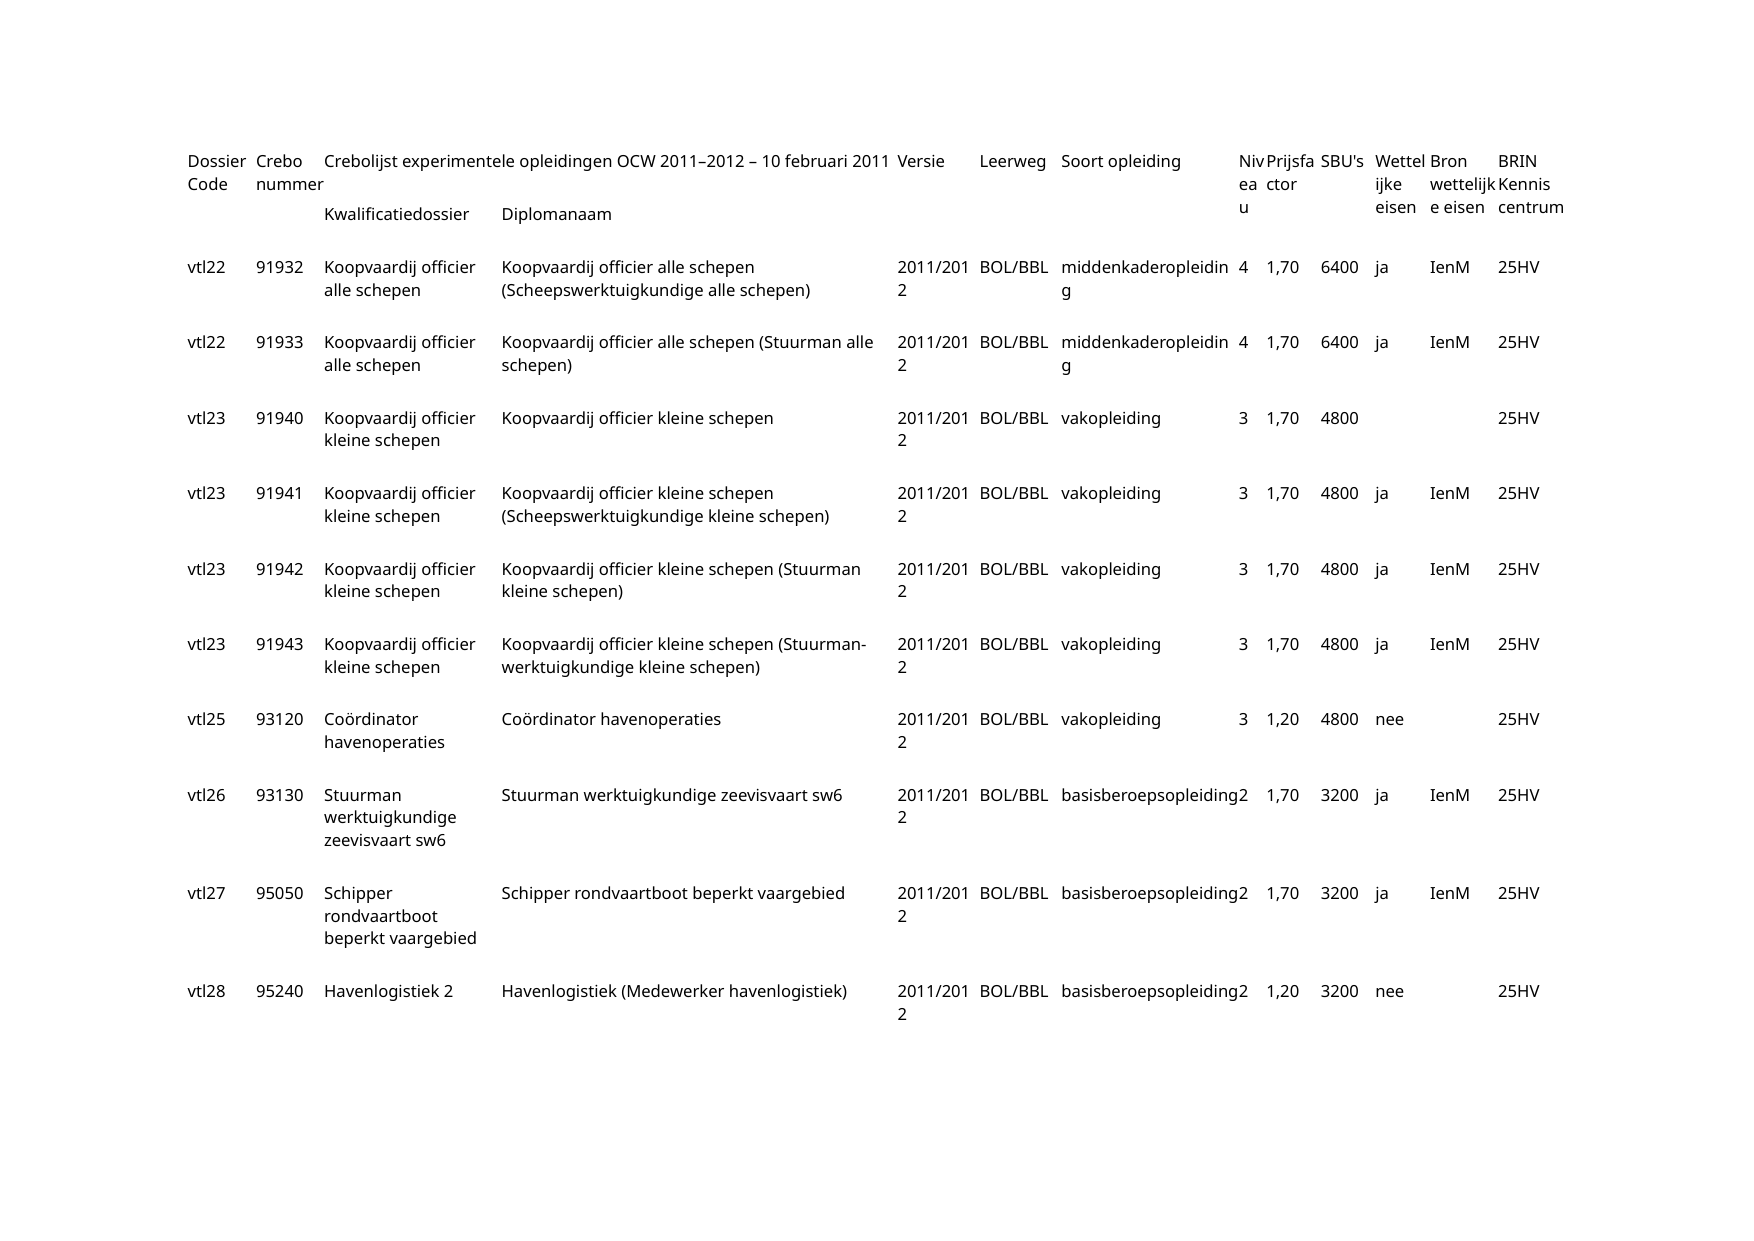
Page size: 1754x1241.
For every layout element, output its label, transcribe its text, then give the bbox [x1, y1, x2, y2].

table_cell [1430, 406, 1498, 482]
table_cell BOL/BBL [979, 633, 1061, 708]
table_cell Koopvaardij officier kleine schepen [324, 406, 501, 482]
table_cell 25HV [1498, 980, 1566, 1055]
table_cell 2011/2012 [897, 482, 979, 557]
table_cell Havenlogistiek (Medewerker havenlogistiek) [501, 980, 897, 1055]
table_cell Stuurman werktuigkundige zeevisvaart sw6 [324, 783, 501, 881]
table_cell ja [1375, 557, 1430, 632]
table_cell ja [1375, 255, 1430, 331]
table_cell 25HV [1498, 783, 1566, 881]
table_cell Koopvaardij officier kleine schepen [324, 633, 501, 708]
table_cell 25HV [1498, 708, 1566, 783]
table_cell 25HV [1498, 406, 1566, 482]
table_cell 4800 [1321, 633, 1375, 708]
table_cell 91943 [256, 633, 324, 708]
table_cell vtl26 [188, 783, 256, 881]
table_cell vakopleiding [1061, 406, 1239, 482]
table_cell 3200 [1321, 881, 1375, 979]
table_cell 2 [1239, 888, 1245, 897]
table_cell middenkaderopleiding [1061, 255, 1239, 331]
table_cell Koopvaardij officier kleine schepen (Stuurman kleine schepen) [501, 557, 897, 632]
table_cell 1,20 [1266, 708, 1321, 783]
table_cell ja [1375, 331, 1430, 406]
table_cell 2011/2012 [897, 633, 979, 708]
table_cell vtl22 [188, 331, 256, 406]
table_cell IenM [1430, 331, 1498, 406]
table_cell IenM [1430, 482, 1498, 557]
table_cell 1,70 [1266, 783, 1321, 881]
table_cell 3200 [1321, 783, 1375, 881]
table_cell 2011/2012 [897, 255, 979, 331]
table_cell vakopleiding [1061, 482, 1239, 557]
table_cell 1,70 [1266, 255, 1321, 331]
table_cell vtl22 [188, 255, 256, 331]
table_cell ja [1375, 482, 1430, 557]
table_cell vtl23 [188, 633, 256, 708]
table_cell IenM [1430, 783, 1498, 881]
table_cell 91941 [256, 482, 324, 557]
table_cell 2 [1239, 790, 1245, 799]
table_cell basisberoepsopleiding [1061, 783, 1239, 881]
table_header Niveau [1239, 150, 1266, 255]
table_cell vakopleiding [1061, 708, 1239, 783]
table_cell Koopvaardij officier kleine schepen [324, 557, 501, 632]
table_cell 4 [1239, 331, 1266, 406]
table_cell 2 [1239, 986, 1245, 995]
table_cell 4 [1239, 255, 1266, 331]
table_cell 4800 [1321, 406, 1375, 482]
table_cell Coördinator havenoperaties [501, 708, 897, 783]
table_cell nee [1375, 708, 1430, 783]
table_cell 3 [1239, 557, 1266, 632]
table_cell vtl27 [188, 881, 256, 979]
table_cell 2011/2012 [897, 783, 979, 881]
table_cell Koopvaardij officier alle schepen (Stuurman alle schepen) [501, 331, 897, 406]
table_cell BOL/BBL [979, 406, 1061, 482]
table_cell middenkaderopleiding [1061, 331, 1239, 406]
table_cell 1,70 [1266, 881, 1321, 979]
table_cell basisberoepsopleiding [1061, 980, 1239, 1055]
table_cell 95050 [256, 881, 324, 979]
table_header Wettelijke eisen [1375, 150, 1430, 255]
table_cell 93130 [256, 783, 324, 881]
table_cell IenM [1430, 255, 1498, 331]
table_cell 1,70 [1266, 557, 1321, 632]
table_header Crebo nummer [256, 150, 324, 255]
table_header Crebolijst experimentele opleidingen OCW 2011–2012 – 10 februari 2011 [324, 150, 897, 203]
table_cell Havenlogistiek 2 [324, 980, 501, 1055]
table_cell Koopvaardij officier kleine schepen [324, 482, 501, 557]
table_cell Koopvaardij officier alle schepen [324, 255, 501, 331]
table_header Soort opleiding [1061, 150, 1239, 255]
table_cell ja [1375, 881, 1430, 979]
table_cell 1,70 [1266, 331, 1321, 406]
table_cell BOL/BBL [979, 708, 1061, 783]
table_cell 1,20 [1266, 980, 1321, 1055]
table_cell vtl28 [188, 980, 256, 1055]
table_cell IenM [1430, 557, 1498, 632]
table_cell 3 [1239, 406, 1266, 482]
table_cell 2 [1239, 881, 1266, 979]
table_cell basisberoepsopleiding [1061, 881, 1239, 979]
table_cell 91940 [256, 406, 324, 482]
table_cell 2 [1239, 980, 1266, 1055]
table_cell 3 [1239, 708, 1266, 783]
table_cell 91932 [256, 255, 324, 331]
table_cell nee [1375, 980, 1430, 1055]
table_header Bron wettelijke eisen [1430, 150, 1498, 255]
table_cell 1,70 [1266, 633, 1321, 708]
table_cell Koopvaardij officier kleine schepen (Stuurman-werktuigkundige kleine schepen) [501, 633, 897, 708]
table_cell Schipper rondvaartboot beperkt vaargebied [324, 881, 501, 979]
table_cell 95240 [256, 980, 324, 1055]
table_cell 4800 [1321, 708, 1375, 783]
table_cell 2011/2012 [897, 406, 979, 482]
table_cell Diplomanaam [501, 203, 897, 255]
table_cell 25HV [1498, 482, 1566, 557]
table_cell [1430, 708, 1498, 783]
table_cell BOL/BBL [979, 783, 1061, 881]
table_cell 25HV [1498, 633, 1566, 708]
table_cell 2011/2012 [897, 708, 979, 783]
table_cell Koopvaardij officier alle schepen (Scheepswerktuigkundige alle schepen) [501, 255, 897, 331]
table_cell 4800 [1321, 557, 1375, 632]
table_header Dossier Code [188, 150, 256, 255]
table_cell [1430, 980, 1498, 1055]
table_cell 25HV [1498, 255, 1566, 331]
table_cell 91942 [256, 557, 324, 632]
table_header Versie [897, 150, 979, 255]
table_cell ja [1375, 633, 1430, 708]
table_cell vtl23 [188, 557, 256, 632]
table_cell 2011/2012 [897, 980, 979, 1055]
table_header BRIN Kennis centrum [1498, 150, 1566, 255]
table_cell Stuurman werktuigkundige zeevisvaart sw6 [501, 783, 897, 881]
table_cell 2011/2012 [897, 881, 979, 979]
table_cell Kwalificatiedossier [324, 203, 501, 255]
table_cell vakopleiding [1061, 633, 1239, 708]
table_cell 2011/2012 [897, 331, 979, 406]
table_header SBU's [1321, 150, 1375, 255]
table_cell 1,70 [1266, 406, 1321, 482]
table_cell Coördinator havenoperaties [324, 708, 501, 783]
table_cell BOL/BBL [979, 255, 1061, 331]
table_cell BOL/BBL [979, 482, 1061, 557]
table_cell 25HV [1498, 881, 1566, 979]
table_cell 3200 [1321, 980, 1375, 1055]
table_cell 4800 [1321, 482, 1375, 557]
table_cell 2 [1239, 783, 1266, 881]
table_cell 1,70 [1266, 482, 1321, 557]
table_cell 25HV [1498, 331, 1566, 406]
table_cell BOL/BBL [979, 980, 1061, 1055]
table_cell 25HV [1498, 557, 1566, 632]
table_header Prijsfactor [1266, 150, 1321, 255]
table_cell 91933 [256, 331, 324, 406]
table_cell vakopleiding [1061, 557, 1239, 632]
table_cell 6400 [1321, 331, 1375, 406]
table_cell IenM [1430, 633, 1498, 708]
table_cell Koopvaardij officier alle schepen [324, 331, 501, 406]
table_cell 6400 [1321, 255, 1375, 331]
table_cell IenM [1430, 881, 1498, 979]
table_cell Koopvaardij officier kleine schepen [501, 406, 897, 482]
table_cell vtl23 [188, 482, 256, 557]
table_cell vtl25 [188, 708, 256, 783]
table_cell 3 [1239, 633, 1266, 708]
table_cell Koopvaardij officier kleine schepen (Scheepswerktuigkundige kleine schepen) [501, 482, 897, 557]
table_cell BOL/BBL [979, 557, 1061, 632]
table_cell 3 [1239, 482, 1266, 557]
table_cell BOL/BBL [979, 881, 1061, 979]
table_cell ja [1375, 783, 1430, 881]
table_cell Schipper rondvaartboot beperkt vaargebied [501, 881, 897, 979]
table_cell BOL/BBL [979, 331, 1061, 406]
table_cell [1375, 406, 1430, 482]
table_cell vtl23 [188, 406, 256, 482]
table_cell 2011/2012 [897, 557, 979, 632]
table_header Leerweg [979, 150, 1061, 255]
table_cell 93120 [256, 708, 324, 783]
